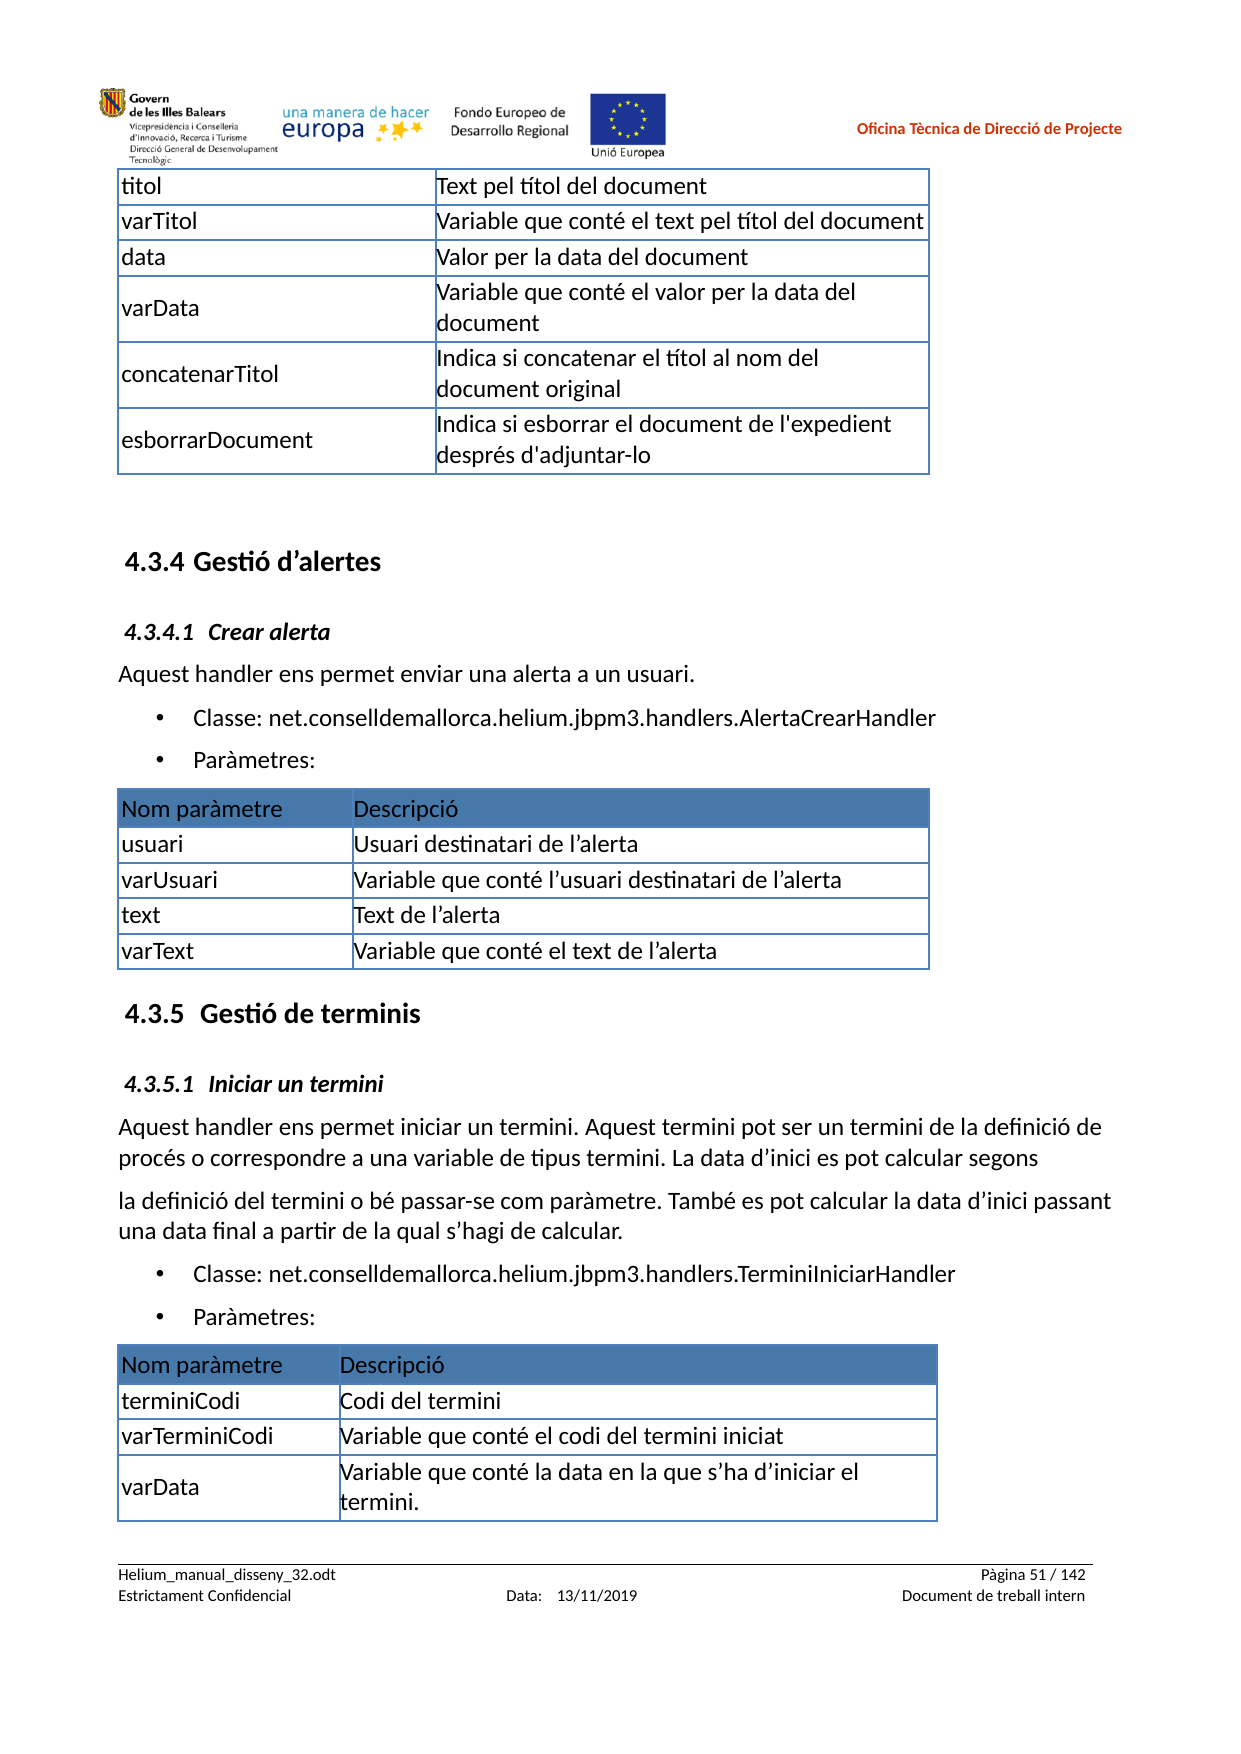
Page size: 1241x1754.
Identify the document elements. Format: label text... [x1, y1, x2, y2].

subtitle Gestió de terminis [118, 995, 1122, 1031]
table_cell varData [119, 277, 435, 341]
table_cell esborrarDocument [119, 409, 435, 473]
table_cell Usuari destinatari de l’alerta [354, 828, 928, 862]
table_cell varTerminiCodi [119, 1420, 339, 1454]
text la definició del termini o bé passar-se com paràmetre. També es pot calcular la data d’inici passant una data final a partir de la qual s’hagi de calcular. [118, 1185, 1122, 1246]
table_header Nom paràmetre [119, 790, 352, 826]
table_cell Codi del termini [341, 1385, 936, 1418]
table_cell terminiCodi [119, 1385, 339, 1418]
list Paràmetres: [156, 745, 1122, 775]
subtitle Crear alerta [118, 616, 1122, 646]
table_cell Variable que conté l’usuari destinatari de l’alerta [354, 864, 928, 897]
table_cell text [119, 899, 352, 933]
list Classe: net.conselldemallorca.helium.jbpm3.handlers.TerminiIniciarHandler [156, 1258, 1122, 1289]
text Aquest handler ens permet iniciar un termini. Aquest termini pot ser un termini de la definició de procés o correspondre a una variable de tipus termini. La data d’inici es pot calcular segons [118, 1111, 1122, 1172]
table_cell varText [119, 935, 352, 968]
table_cell varTitol [119, 206, 435, 239]
table_cell varUsuari [119, 864, 352, 897]
table_cell Variable que conté la data en la que s’ha d’iniciar el termini. [341, 1456, 936, 1520]
table_cell Variable que conté el valor per la data del document [437, 277, 928, 341]
table_cell Variable que conté el text de l’alerta [354, 935, 928, 968]
table_cell Indica si concatenar el títol al nom del document original [437, 343, 928, 407]
picture [99, 87, 668, 166]
subtitle Iniciar un termini [118, 1068, 1122, 1099]
table_cell titol [119, 170, 435, 203]
table_header Nom paràmetre [119, 1346, 339, 1383]
table_cell Valor per la data del document [437, 241, 928, 274]
table_cell Text pel títol del document [437, 170, 928, 203]
table_cell Indica si esborrar el document de l'expedient després d'adjuntar-lo [437, 409, 928, 473]
table_cell concatenarTitol [119, 343, 435, 407]
table_cell Variable que conté el codi del termini iniciat [341, 1420, 936, 1454]
table_header Descripció [354, 790, 928, 826]
list Paràmetres: [156, 1301, 1122, 1332]
table_cell data [119, 241, 435, 274]
table_cell Text de l’alerta [354, 899, 928, 933]
list Classe: net.conselldemallorca.helium.jbpm3.handlers.AlertaCrearHandler [156, 702, 1122, 732]
subtitle Gestió d’alertes [118, 543, 1122, 578]
table_cell Variable que conté el text pel títol del document [437, 206, 928, 239]
table_cell varData [119, 1456, 339, 1520]
table_cell usuari [119, 828, 352, 862]
text Aquest handler ens permet enviar una alerta a un usuari. [118, 659, 1122, 689]
table_header Descripció [341, 1346, 936, 1383]
